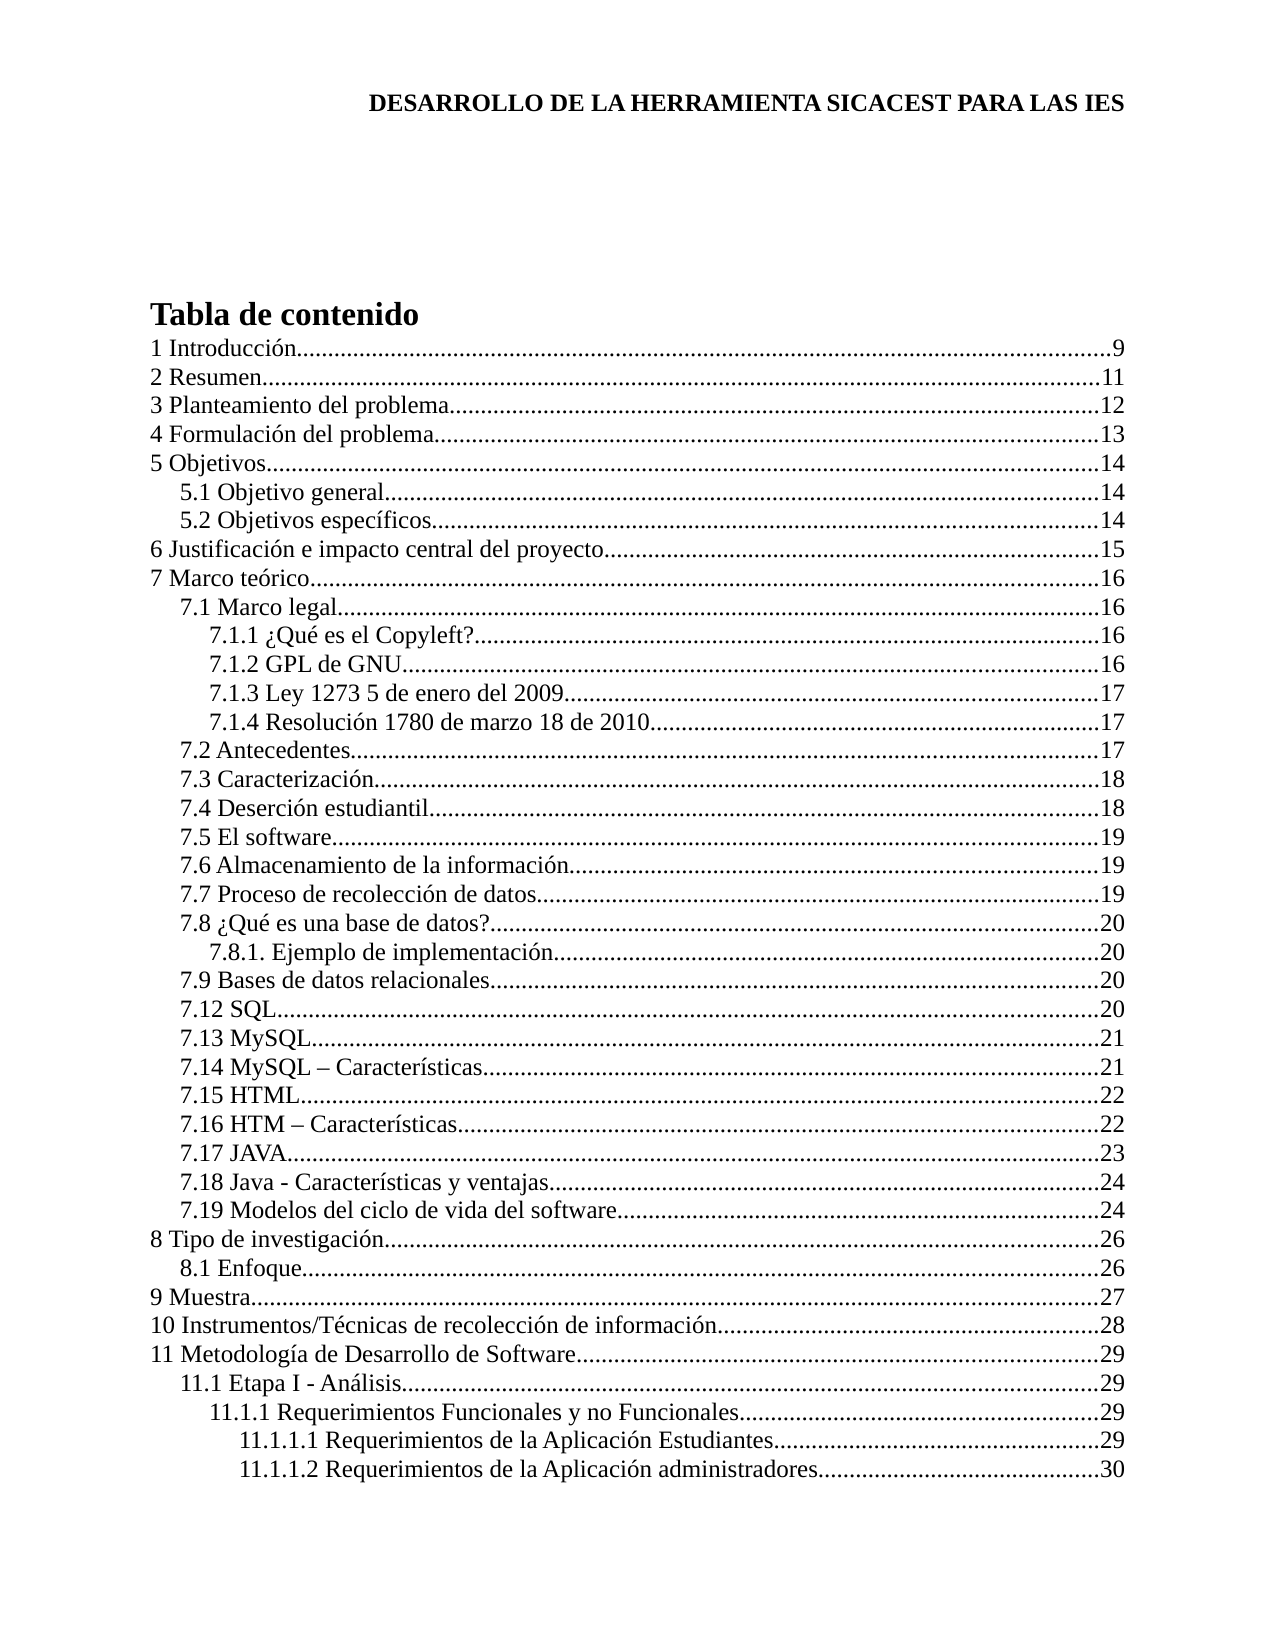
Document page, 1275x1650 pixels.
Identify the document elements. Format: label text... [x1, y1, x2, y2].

text 7.8 ¿Qué es una base de datos? 20 [179, 908, 1125, 937]
text 7.13 MySQL 21 [179, 1023, 1125, 1052]
text 2 Resumen 11 [150, 362, 1125, 390]
text 10 Instrumentos/Técnicas de recolección de información 28 [150, 1310, 1125, 1339]
text 7.15 HTML 22 [179, 1080, 1125, 1109]
subtitle Tabla de contenido [150, 294, 1125, 333]
text 7.1 Marco legal 16 [179, 592, 1125, 620]
text 11.1.1.1 Requerimientos de la Aplicación Estudiantes 29 [238, 1425, 1125, 1454]
text 8 Tipo de investigación 26 [150, 1224, 1125, 1253]
text 7.14 MySQL – Características 21 [179, 1052, 1125, 1080]
text 7.17 JAVA 23 [179, 1138, 1125, 1167]
text 8.1 Enfoque 26 [179, 1253, 1125, 1282]
text 11.1.1.2 Requerimientos de la Aplicación administradores 30 [238, 1454, 1125, 1483]
text 5.2 Objetivos específicos 14 [179, 505, 1125, 534]
text 11.1.1 Requerimientos Funcionales y no Funcionales 29 [209, 1397, 1125, 1425]
text 7.18 Java - Características y ventajas 24 [179, 1167, 1125, 1195]
text 7.6 Almacenamiento de la información 19 [179, 850, 1125, 879]
text 7.4 Deserción estudiantil 18 [179, 793, 1125, 822]
text 4 Formulación del problema 13 [150, 419, 1125, 448]
text 7.1.4 Resolución 1780 de marzo 18 de 2010 17 [209, 707, 1125, 735]
text 11 Metodología de Desarrollo de Software 29 [150, 1339, 1125, 1368]
text 7.7 Proceso de recolección de datos 19 [179, 879, 1125, 908]
text 7.16 HTM – Características 22 [179, 1109, 1125, 1138]
text 7.1.3 Ley 1273 5 de enero del 2009 17 [209, 678, 1125, 707]
text 7 Marco teórico 16 [150, 563, 1125, 592]
text 5 Objetivos 14 [150, 448, 1125, 477]
text 7.9 Bases de datos relacionales 20 [179, 965, 1125, 994]
text 7.2 Antecedentes 17 [179, 735, 1125, 764]
text 7.5 El software 19 [179, 822, 1125, 850]
text 3 Planteamiento del problema 12 [150, 390, 1125, 419]
text 7.1.1 ¿Qué es el Copyleft? 16 [209, 620, 1125, 649]
text 7.12 SQL 20 [179, 994, 1125, 1023]
text 7.1.2 GPL de GNU 16 [209, 649, 1125, 678]
text 6 Justificación e impacto central del proyecto 15 [150, 534, 1125, 563]
text 7.19 Modelos del ciclo de vida del software 24 [179, 1195, 1125, 1224]
text 7.3 Caracterización 18 [179, 764, 1125, 793]
text 1 Introducción 9 [150, 333, 1125, 362]
text 11.1 Etapa I - Análisis 29 [179, 1368, 1125, 1397]
text 7.8.1. Ejemplo de implementación 20 [209, 937, 1125, 965]
text 9 Muestra 27 [150, 1282, 1125, 1310]
text 5.1 Objetivo general 14 [179, 477, 1125, 505]
